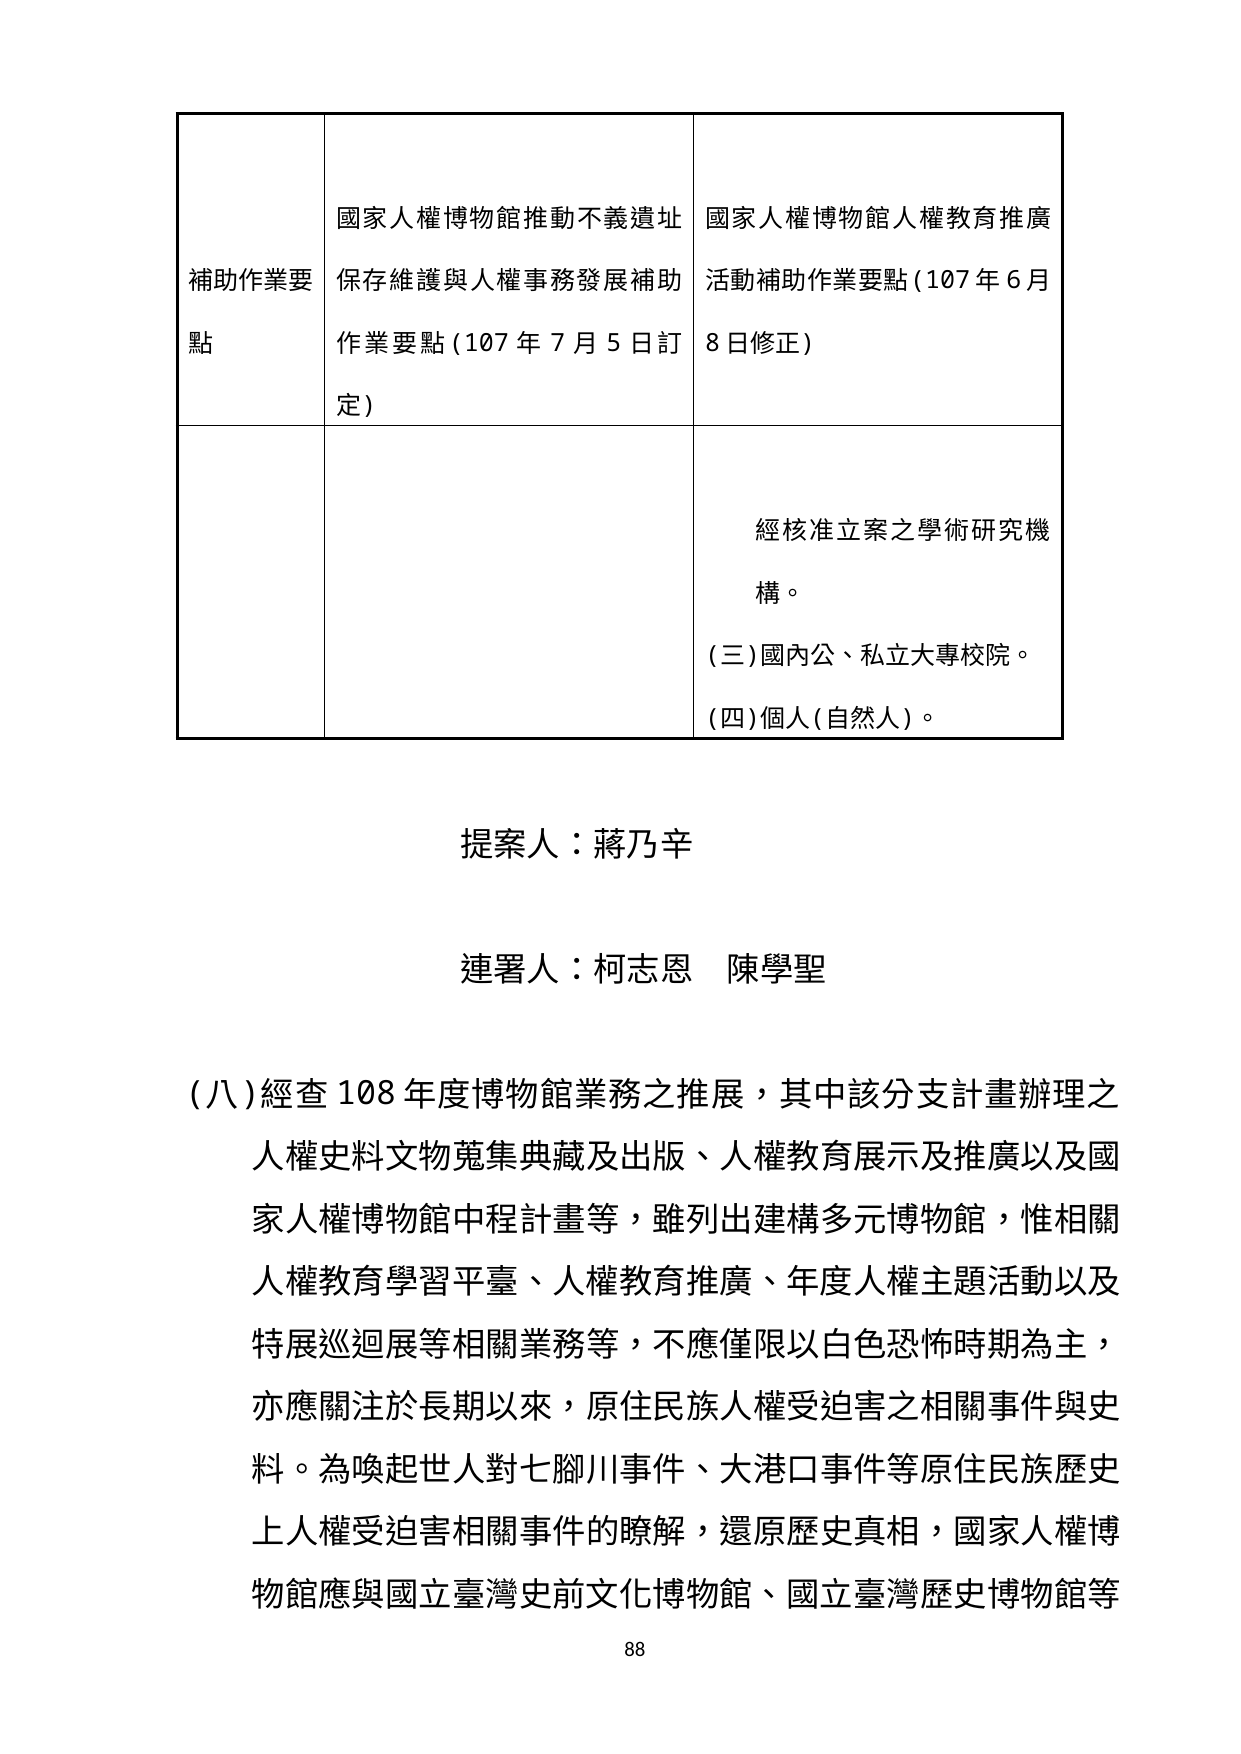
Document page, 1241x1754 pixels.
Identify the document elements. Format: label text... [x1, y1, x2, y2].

table_cell [179, 426, 324, 737]
table_header 國家人權博物館人權教育推廣活動補助作業要點(107年6月8日修正) [694, 115, 1061, 425]
table_cell 經核准立案之學術研究機構。 (三)國內公、私立大專校院。 (四)個人(自然人)。 [694, 426, 1061, 737]
text 連署人：柯志恩 陳學聖 [460, 925, 1122, 987]
text 提案人：蔣乃辛 [460, 800, 1122, 862]
table_header 國家人權博物館推動不義遺址保存維護與人權事務發展補助作業要點(107年7月5日訂定) [325, 115, 693, 425]
table_header 補助作業要點 [179, 115, 324, 425]
text (八)經查108年度博物館業務之推展，其中該分支計畫辦理之人權史料文物蒐集典藏及出版、人權教育展示及推廣以及國家人權博物館中程計畫等，雖列出建構多元博物館，惟相關人權教育學習平臺、人權教育推廣、年度人權主題活動以及特展巡迴展等相關業務等，不應僅限以白色恐怖時期為主，亦應關注於長期以來，原住民族人權受迫害之相關事件與史料。為喚起世人對七腳川事件、大港口事件等原住民族歷史上人權受迫害相關事件的瞭解，還原歷史真相，國家人權博物館應與國立臺灣史前文化博物館、國立臺灣歷史博物館等 [185, 1050, 1122, 1612]
table_cell [325, 426, 693, 737]
